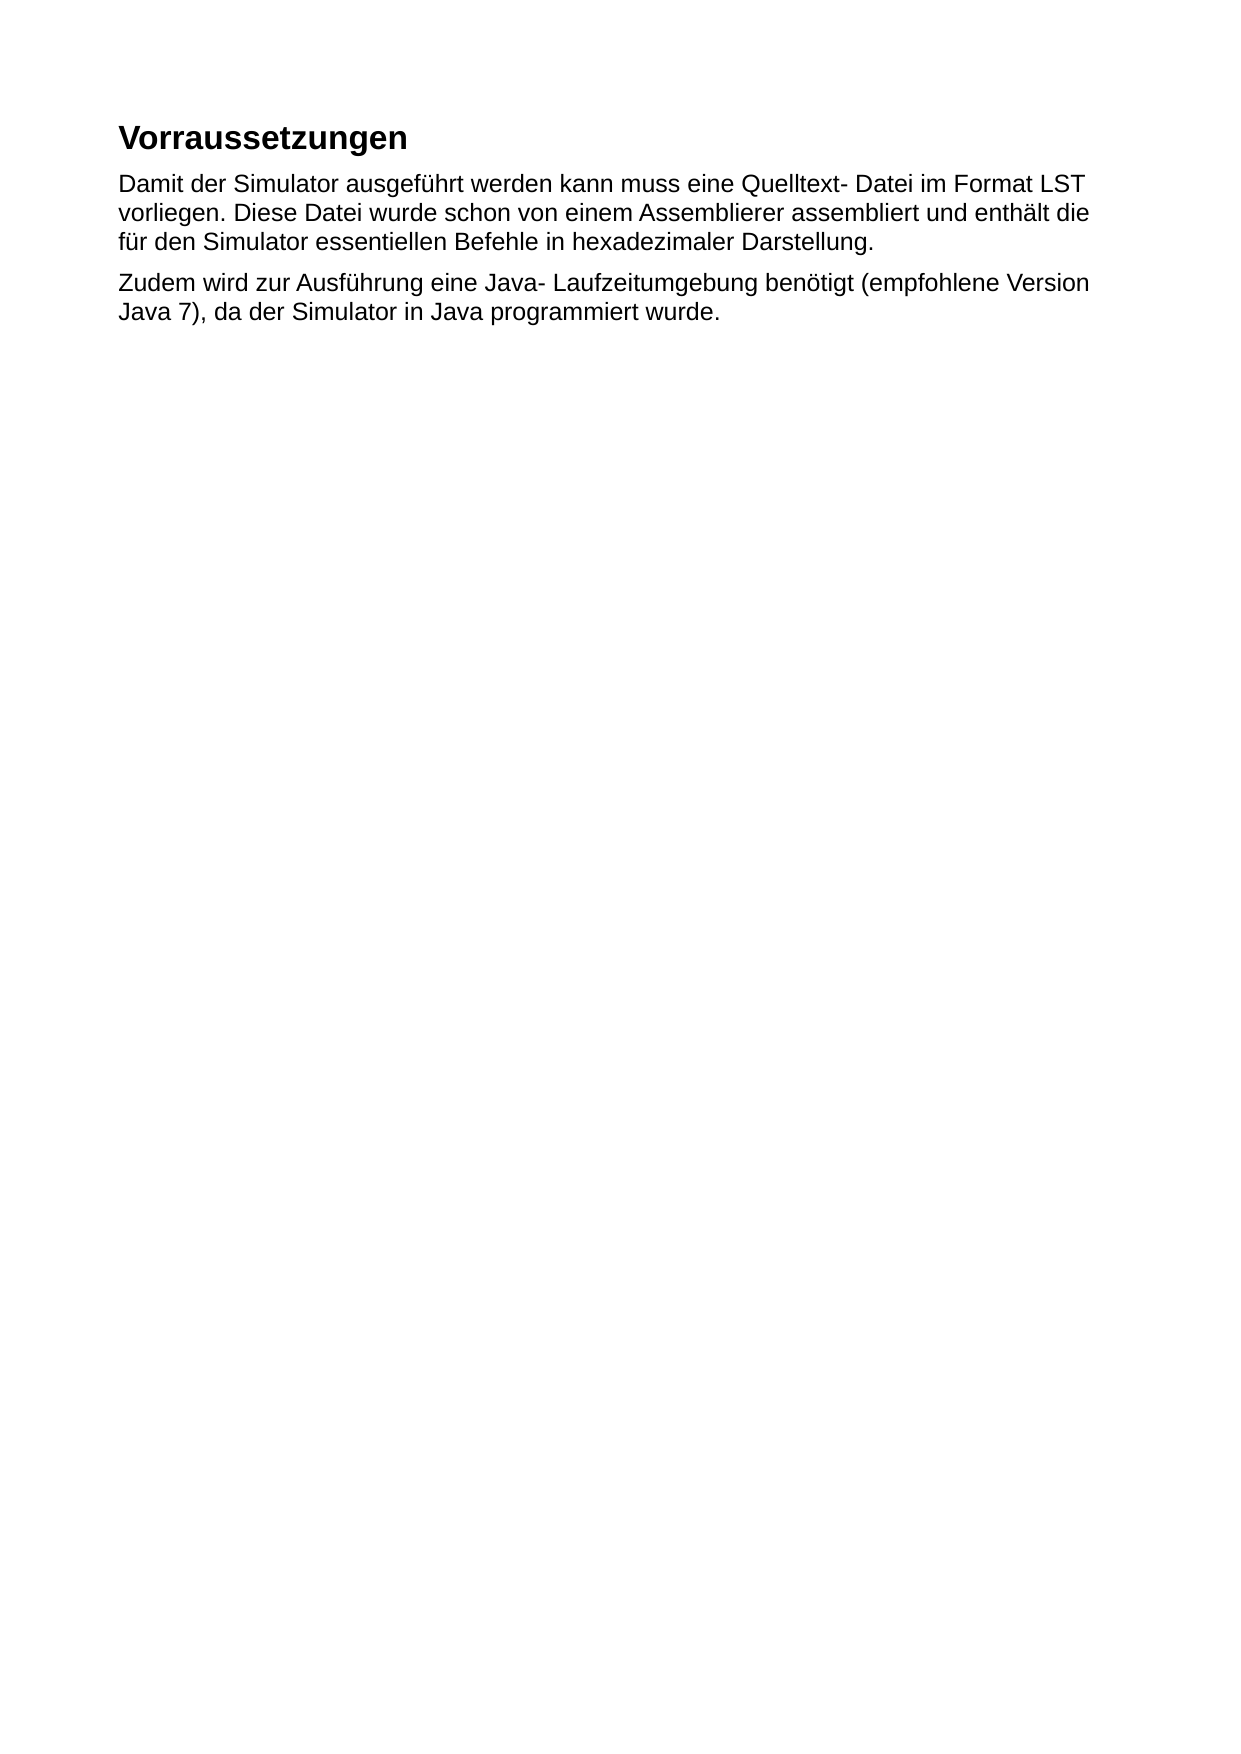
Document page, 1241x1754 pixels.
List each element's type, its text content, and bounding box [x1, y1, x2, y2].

text Zudem wird zur Ausführung eine Java- Laufzeitumgebung benötigt (empfohlene Version Java 7), da der Simulator in Java programmiert wurde. [118, 268, 1122, 326]
subtitle Vorraussetzungen [118, 118, 1122, 157]
text Damit der Simulator ausgeführt werden kann muss eine Quelltext- Datei im Format LST vorliegen. Diese Datei wurde schon von einem Assemblierer assembliert und enthält die für den Simulator essentiellen Befehle in hexadezimaler Darstellung. [118, 169, 1122, 256]
